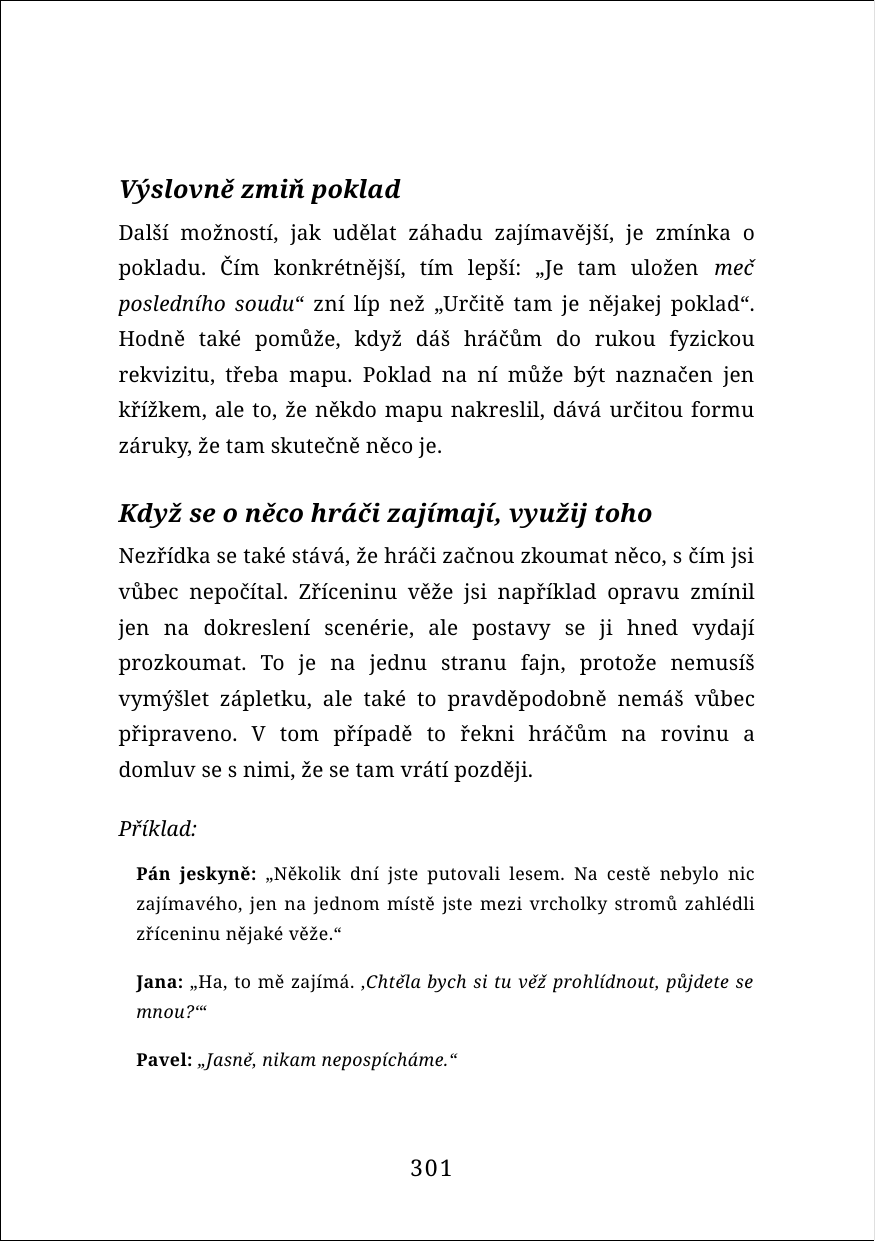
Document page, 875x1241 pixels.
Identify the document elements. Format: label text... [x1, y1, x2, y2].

text Pavel: „Jasně, nikam nepospícháme.“ [136, 1048, 756, 1072]
subtitle Když se o něco hráči zajímají, využij toho [118, 496, 756, 530]
text Další možností, jak udělat záhadu zajímavější, je zmínka o pokladu. Čím konkrétnější, tím lepší: „Je tam uložen meč posledního soudu“ zní líp než „Určitě tam je nějakej poklad“. Hodně také pomůže, když dáš hráčům do rukou fyzickou rekvizitu, třeba mapu. Poklad na ní může být naznačen jen křížkem, ale to, že někdo mapu nakreslil, dává určitou formu záruky, že tam skutečně něco je. [118, 218, 756, 459]
text Pán jeskyně: „Několik dní jste putovali lesem. Na cestě nebylo nic zajímavého, jen na jednom místě jste mezi vrcholky stromů zahlédli zříceninu nějaké věže.“ [136, 861, 756, 946]
text Jana: „Ha, to mě zajímá. ‚Chtěla bych si tu věž prohlídnout, půjdete se mnou?‘“ [136, 969, 756, 1024]
text Nezřídka se také stává, že hráči začnou zkoumat něco, s čím jsi vůbec nepočítal. Zříceninu věže jsi například opravu zmínil jen na dokreslení scenérie, ale postavy se ji hned vydají prozkoumat. To je na jednu stranu fajn, protože nemusíš vymýšlet zápletku, ale také to pravděpodobně nemáš vůbec připraveno. V tom případě to řekni hráčům na rovinu a domluv se s nimi, že se tam vrátí později. [118, 542, 756, 783]
subtitle Výslovně zmiň poklad [118, 172, 756, 206]
text Příklad: [118, 814, 756, 842]
